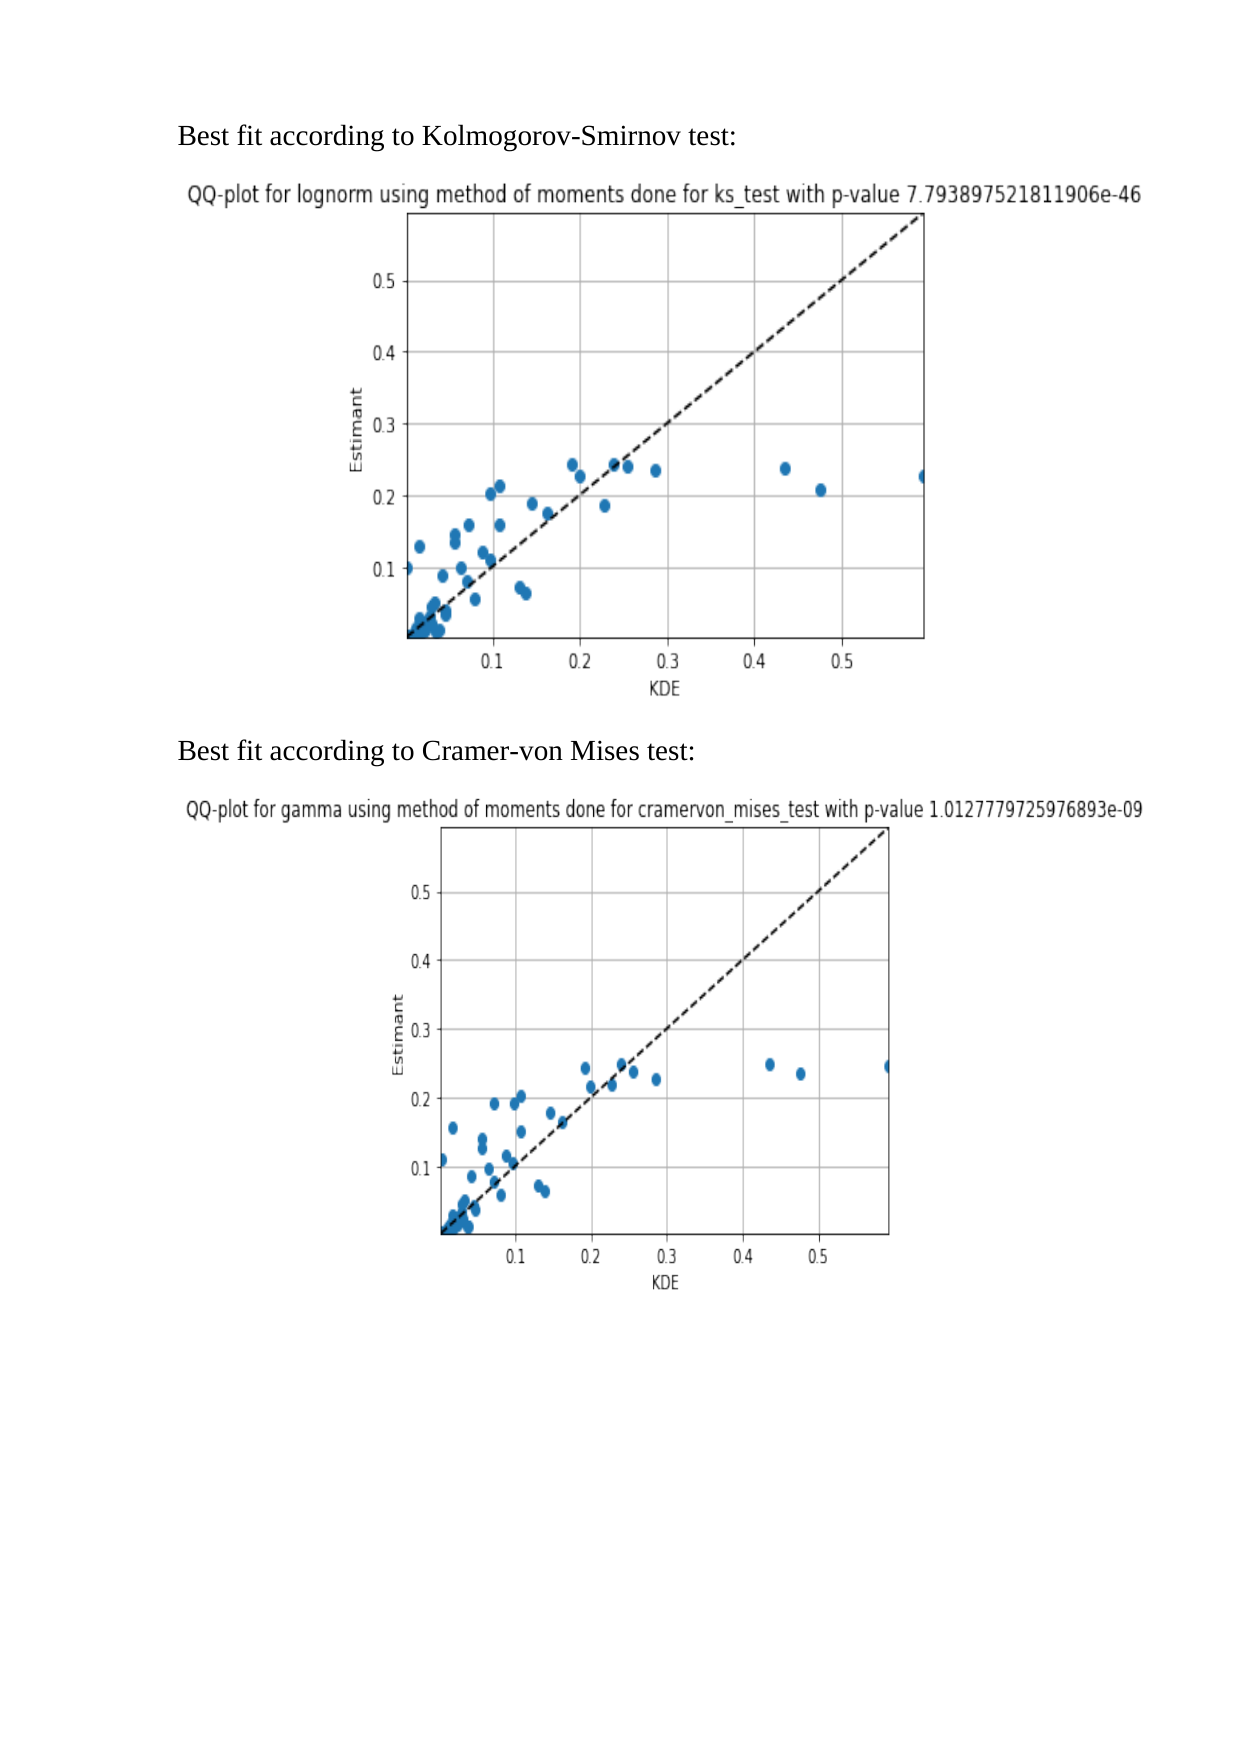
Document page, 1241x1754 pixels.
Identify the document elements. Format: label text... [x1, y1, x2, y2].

picture [177, 786, 1152, 1305]
text Best fit according to Cramer-von Mises test: [177, 712, 1152, 767]
picture [177, 171, 1152, 712]
text Best fit according to Kolmogorov-Smirnov test: [177, 118, 1152, 152]
